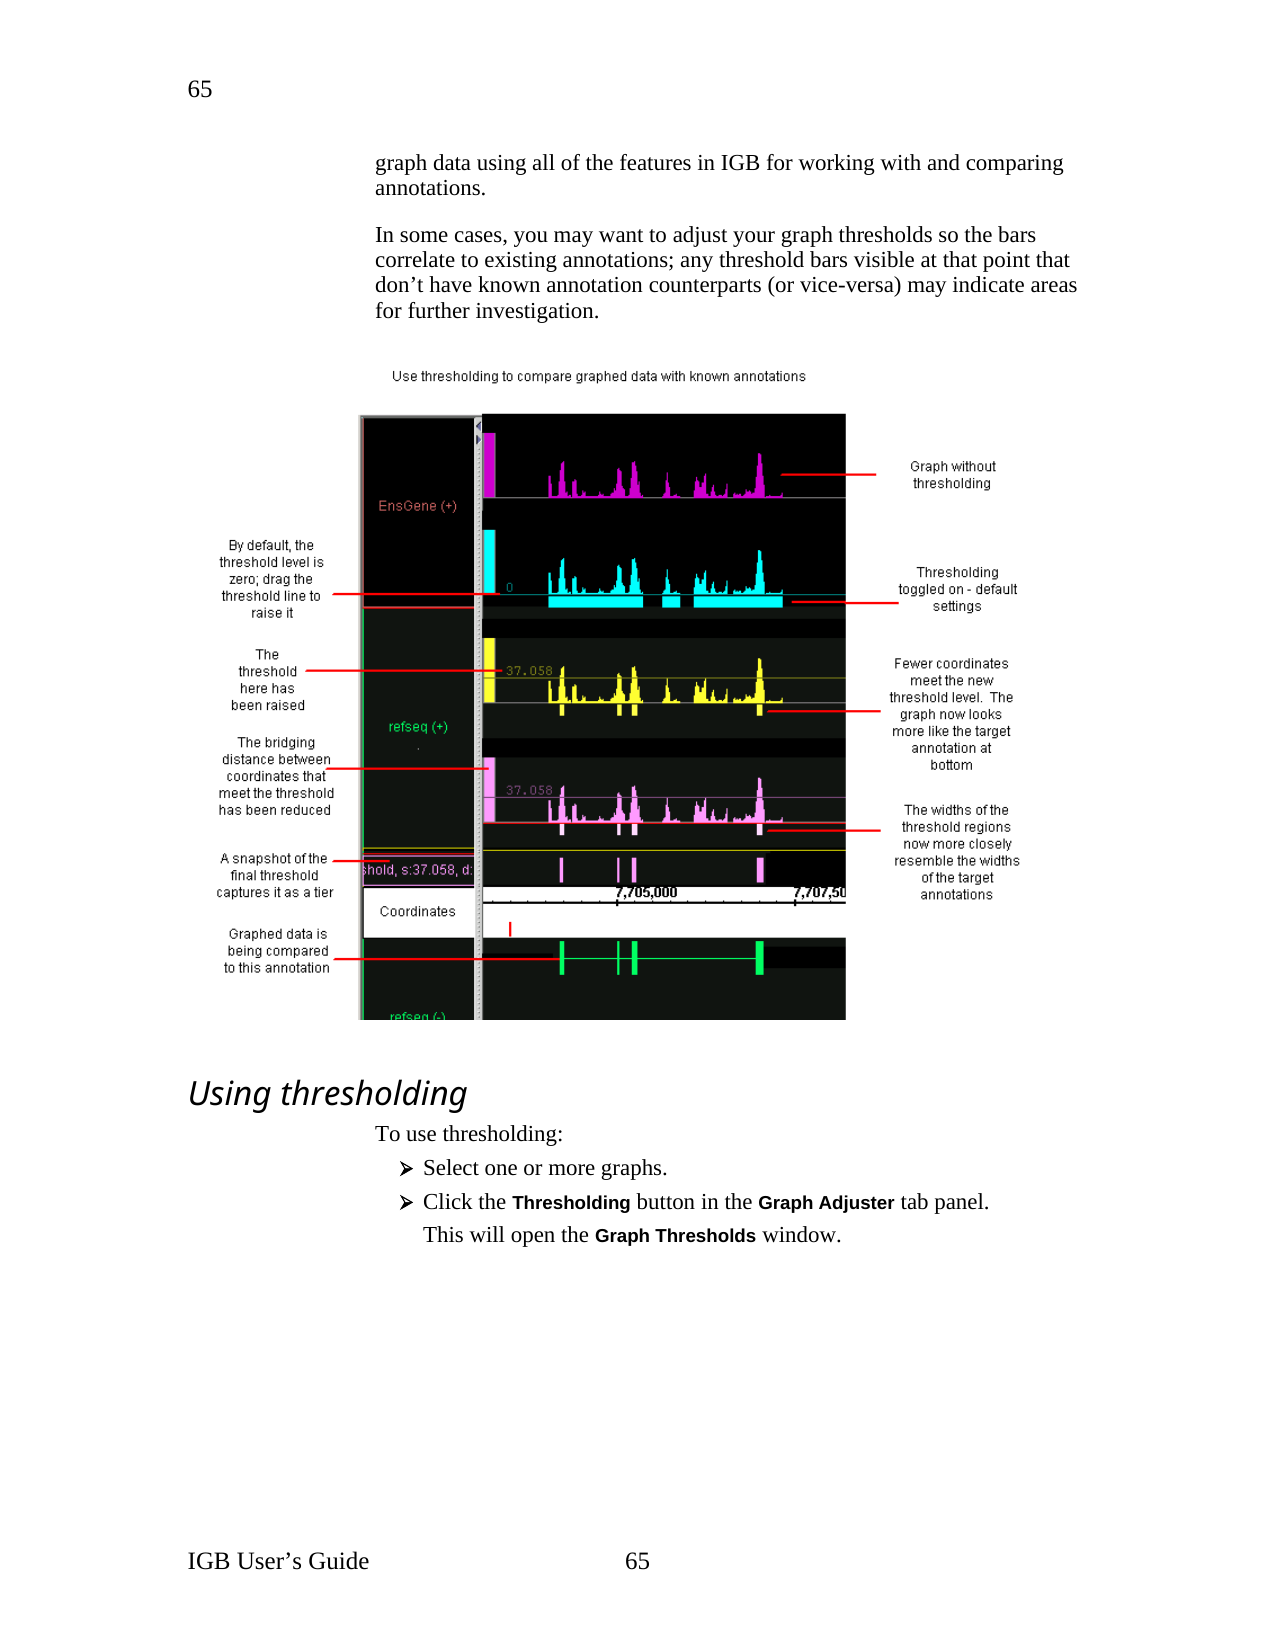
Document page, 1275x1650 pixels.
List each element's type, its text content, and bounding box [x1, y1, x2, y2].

subtitle Using thresholding [187, 1069, 1087, 1115]
list This will open the Graph Thresholds window. [399, 1222, 1087, 1248]
text graph data using all of the features in IGB for working with and comparing annotations. [375, 150, 1087, 201]
text In some cases, you may want to adjust your graph thresholds so the bars correlate to existing annotations; any threshold bars visible at that point that don’t have known annotation counterparts (or vice-versa) may indicate areas for further investigation. [375, 222, 1087, 323]
list Click the Thresholding button in the Graph Adjuster tab panel. [399, 1189, 1087, 1214]
text To use thresholding: [375, 1121, 1087, 1147]
picture [187, 344, 1088, 1020]
list Select one or more graphs. [399, 1155, 1087, 1180]
